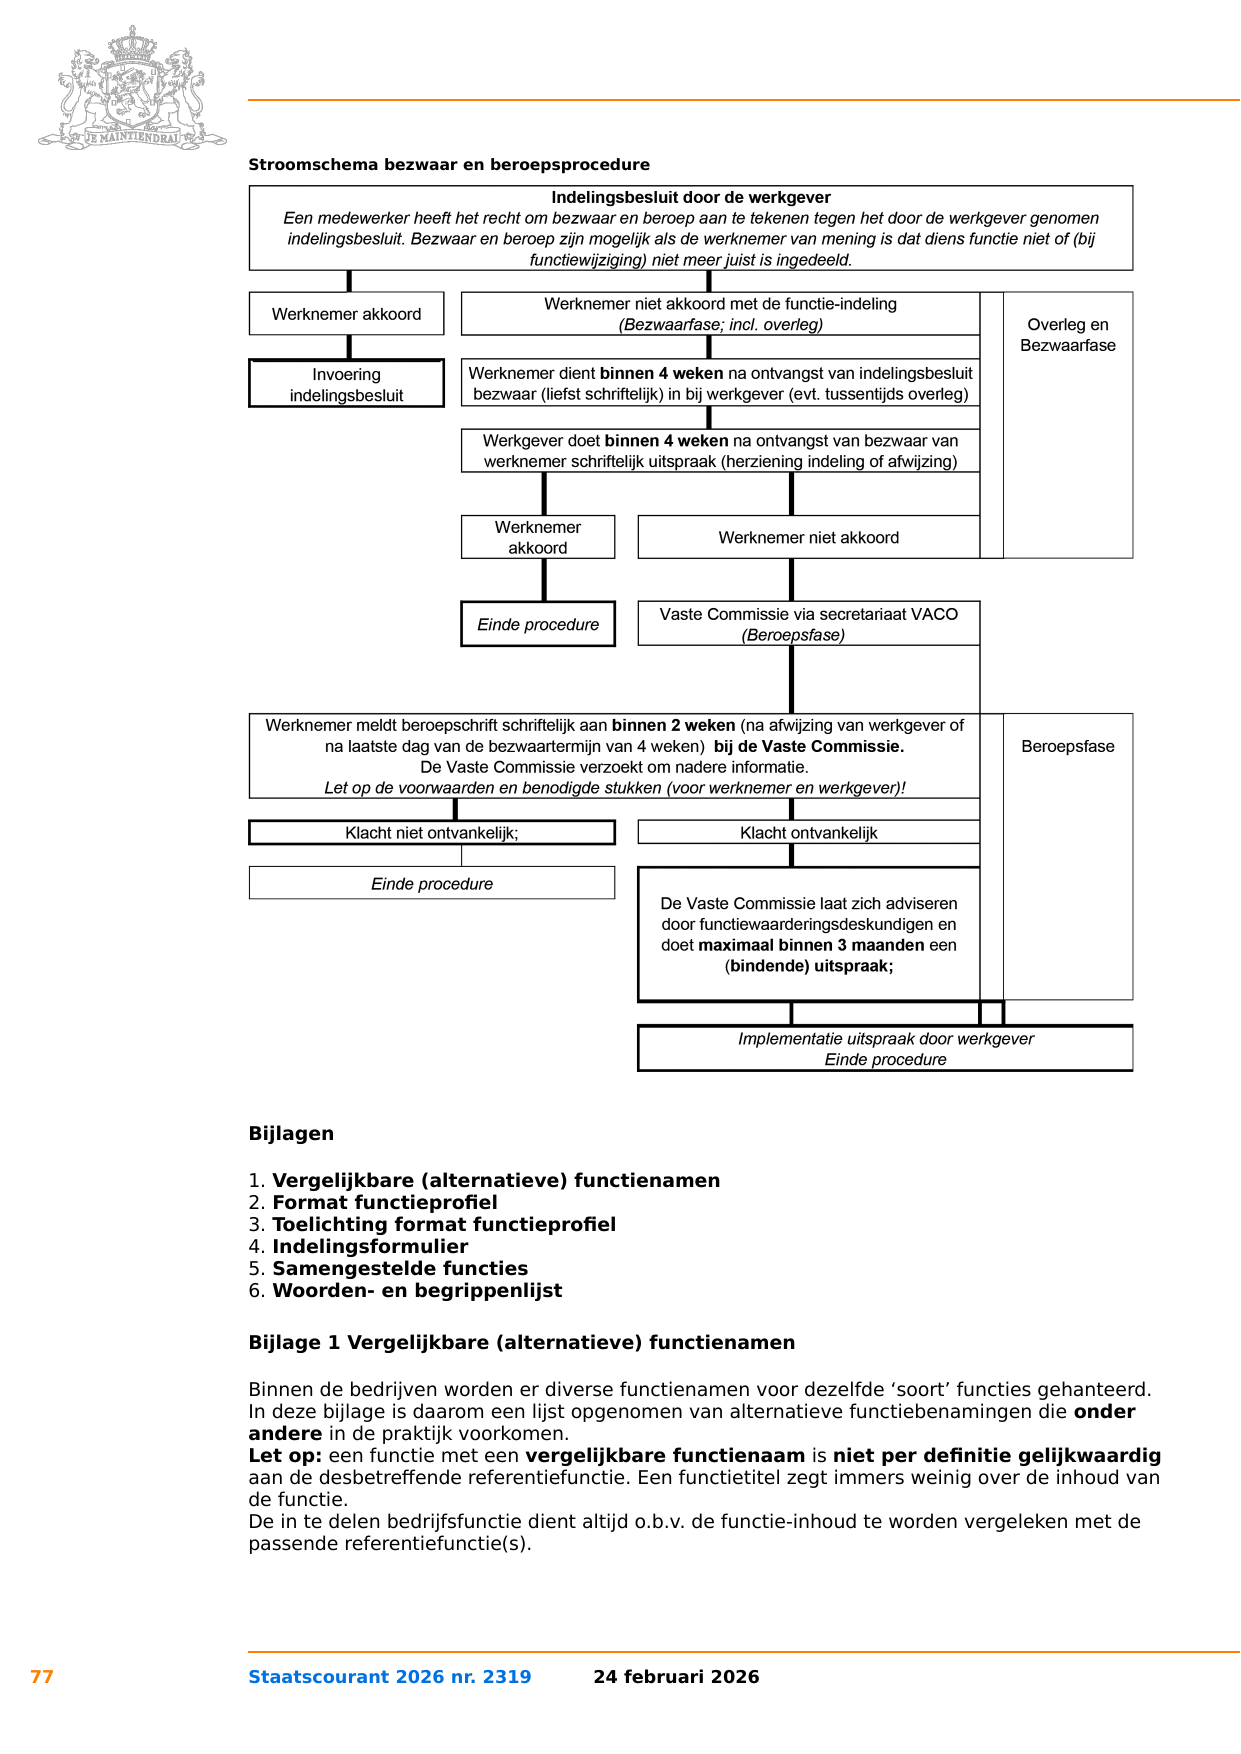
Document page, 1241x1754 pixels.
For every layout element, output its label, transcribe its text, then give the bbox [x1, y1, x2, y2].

text Let op: een functie met een vergelijkbare functienaam is niet per definitie gelijkwaardig aan de desbetreffende referentiefunctie. Een functietitel zegt immers weinig over de inhoud van de functie. [248, 1445, 1163, 1511]
text 6. Woorden- en begrippenlijst [248, 1280, 1163, 1302]
text 4. Indelingsformulier [248, 1236, 1163, 1258]
text Binnen de bedrijven worden er diverse functienamen voor dezelfde ‘soort’ functies gehanteerd. In deze bijlage is daarom een lijst opgenomen van alternatieve functiebenamingen die onder andere in de praktijk voorkomen. [248, 1379, 1163, 1445]
text 2. Format functieprofiel [248, 1192, 1163, 1214]
text Stroomschema bezwaar en beroepsprocedure [248, 156, 1134, 174]
text De in te delen bedrijfsfunctie dient altijd o.b.v. de functie-inhoud te worden vergeleken met de passende referentiefunctie(s). [248, 1511, 1163, 1555]
text 1. Vergelijkbare (alternatieve) functienamen [248, 1170, 1163, 1192]
picture [38, 25, 227, 150]
subtitle Bijlagen [248, 1123, 1163, 1145]
text 3. Toelichting format functieprofiel [248, 1214, 1163, 1236]
picture [248, 185, 1134, 1072]
text 5. Samengestelde functies [248, 1258, 1163, 1280]
subtitle Bijlage 1 Vergelijkbare (alternatieve) functienamen [248, 1332, 1163, 1354]
